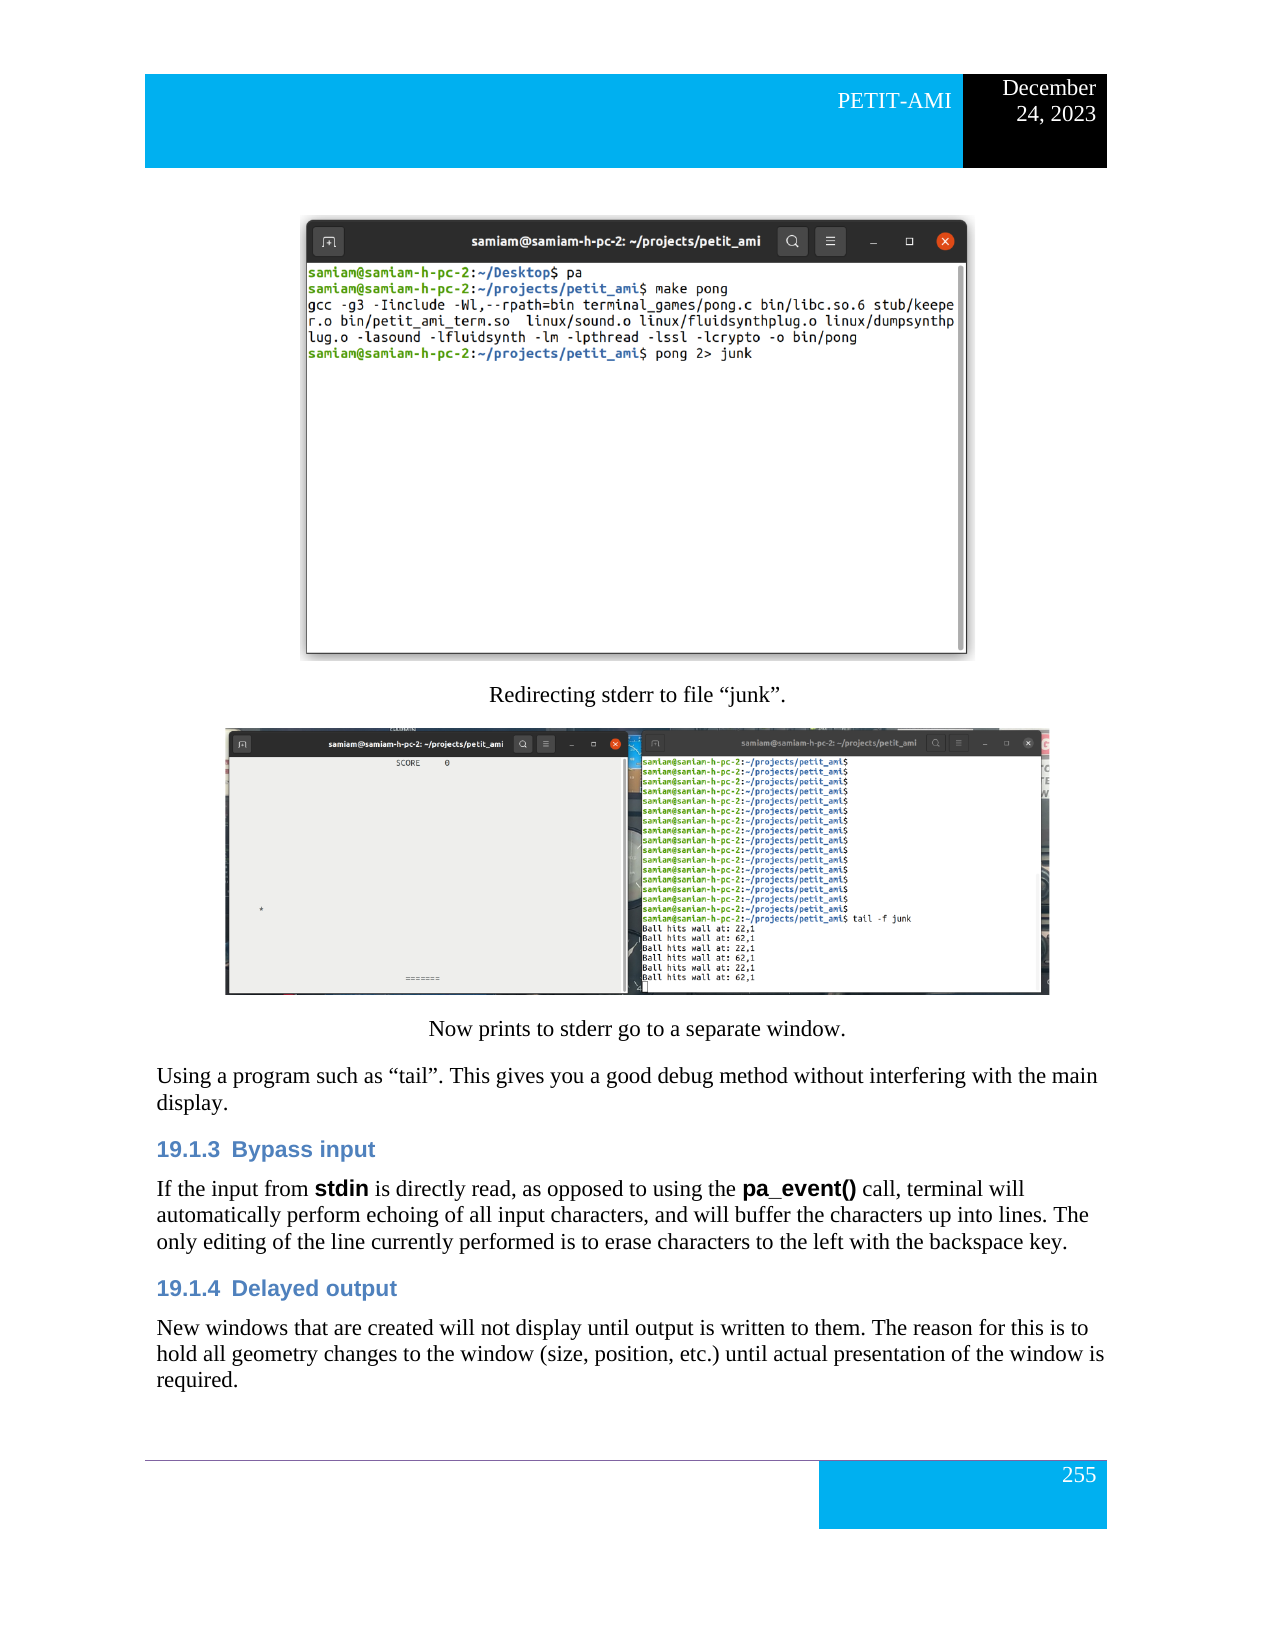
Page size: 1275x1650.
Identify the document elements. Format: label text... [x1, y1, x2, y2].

text Using a program such as “tail”. This gives you a good debug method without interfering with the main display. [156, 1062, 1118, 1115]
picture [300, 215, 976, 661]
text Now prints to stderr go to a separate window. [156, 1015, 1118, 1042]
text New windows that are created will not display until output is written to them. The reason for this is to hold all geometry changes to the window (size, position, etc.) until actual presentation of the window is required. [156, 1314, 1118, 1393]
text Redirecting stderr to file “junk”. [156, 681, 1118, 708]
subtitle Bypass input [156, 1136, 1118, 1162]
text If the input from stdin is directly read, as opposed to using the pa_event() call, terminal will automatically perform echoing of all input characters, and will buffer the characters up into lines. The only editing of the line currently performed is to erase characters to the left with the backspace key. [156, 1175, 1118, 1254]
subtitle Delayed output [156, 1275, 1118, 1301]
picture [225, 728, 1050, 995]
